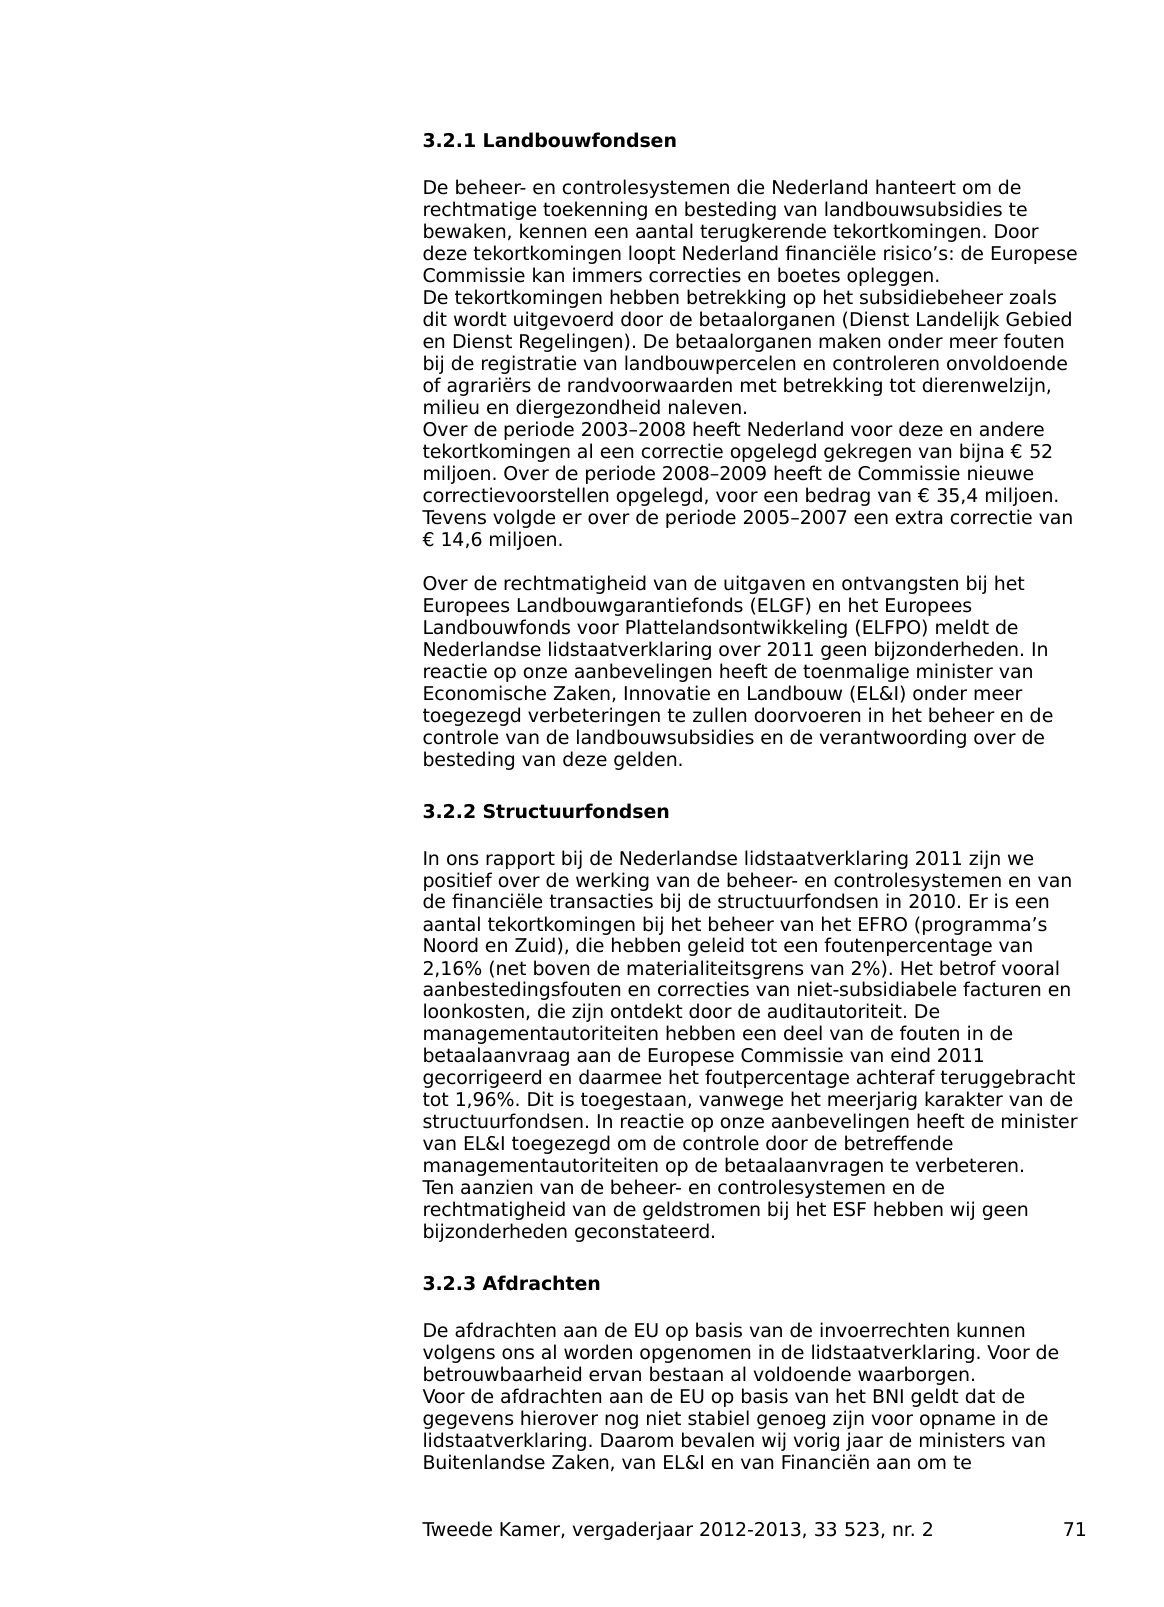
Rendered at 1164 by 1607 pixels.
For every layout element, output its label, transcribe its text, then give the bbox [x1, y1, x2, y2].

subtitle 3.2.2 Structuurfondsen [422, 801, 1087, 822]
text In ons rapport bij de Nederlandse lidstaatverklaring 2011 zijn we positief over de werking van de beheer- en controlesystemen en van de financiële transacties bij de structuurfondsen in 2010. Er is een aantal tekortkomingen bij het beheer van het EFRO (programma’s Noord en Zuid), die hebben geleid tot een foutenpercentage van 2,16% (net boven de materialiteitsgrens van 2%). Het betrof vooral aanbestedingsfouten en correcties van niet-subsidiabele facturen en loonkosten, die zijn ontdekt door de auditautoriteit. De managementautoriteiten hebben een deel van de fouten in de betaalaanvraag aan de Europese Commissie van eind 2011 gecorrigeerd en daarmee het foutpercentage achteraf teruggebracht tot 1,96%. Dit is toegestaan, vanwege het meerjarig karakter van de structuurfondsen. In reactie op onze aanbevelingen heeft de minister van EL&I toegezegd om de controle door de betreffende managementautoriteiten op de betaalaanvragen te verbeteren. [422, 847, 1087, 1177]
text De tekortkomingen hebben betrekking op het subsidiebeheer zoals dit wordt uitgevoerd door de betaalorganen (Dienst Landelijk Gebied en Dienst Regelingen). De betaalorganen maken onder meer fouten bij de registratie van landbouwpercelen en controleren onvoldoende of agrariërs de randvoorwaarden met betrekking tot dierenwelzijn, milieu en diergezondheid naleven. [422, 287, 1087, 419]
subtitle 3.2.1 Landbouwfondsen [422, 130, 1087, 152]
text Over de rechtmatigheid van de uitgaven en ontvangsten bij het Europees Landbouwgarantiefonds (ELGF) en het Europees Landbouwfonds voor Plattelandsontwikkeling (ELFPO) meldt de Nederlandse lidstaatverklaring over 2011 geen bijzonderheden. In reactie op onze aanbevelingen heeft de toenmalige minister van Economische Zaken, Innovatie en Landbouw (EL&I) onder meer toegezegd verbeteringen te zullen doorvoeren in het beheer en de controle van de landbouwsubsidies en de verantwoording over de besteding van deze gelden. [422, 573, 1087, 771]
text De afdrachten aan de EU op basis van de invoerrechten kunnen volgens ons al worden opgenomen in de lidstaatverklaring. Voor de betrouwbaarheid ervan bestaan al voldoende waarborgen. [422, 1320, 1087, 1386]
text Over de periode 2003–2008 heeft Nederland voor deze en andere tekortkomingen al een correctie opgelegd gekregen van bijna € 52 miljoen. Over de periode 2008–2009 heeft de Commissie nieuwe correctievoorstellen opgelegd, voor een bedrag van € 35,4 miljoen. Tevens volgde er over de periode 2005–2007 een extra correctie van € 14,6 miljoen. [422, 419, 1087, 551]
subtitle 3.2.3 Afdrachten [422, 1273, 1087, 1295]
text De beheer- en controlesystemen die Nederland hanteert om de rechtmatige toekenning en besteding van landbouwsubsidies te bewaken, kennen een aantal terugkerende tekortkomingen. Door deze tekortkomingen loopt Nederland financiële risico’s: de Europese Commissie kan immers correcties en boetes opleggen. [422, 177, 1087, 287]
text Voor de afdrachten aan de EU op basis van het BNI geldt dat de gegevens hierover nog niet stabiel genoeg zijn voor opname in de lidstaatverklaring. Daarom bevalen wij vorig jaar de ministers van Buitenlandse Zaken, van EL&I en van Financiën aan om te [422, 1386, 1087, 1474]
text Ten aanzien van de beheer- en controlesystemen en de rechtmatigheid van de geldstromen bij het ESF hebben wij geen bijzonderheden geconstateerd. [422, 1177, 1087, 1243]
